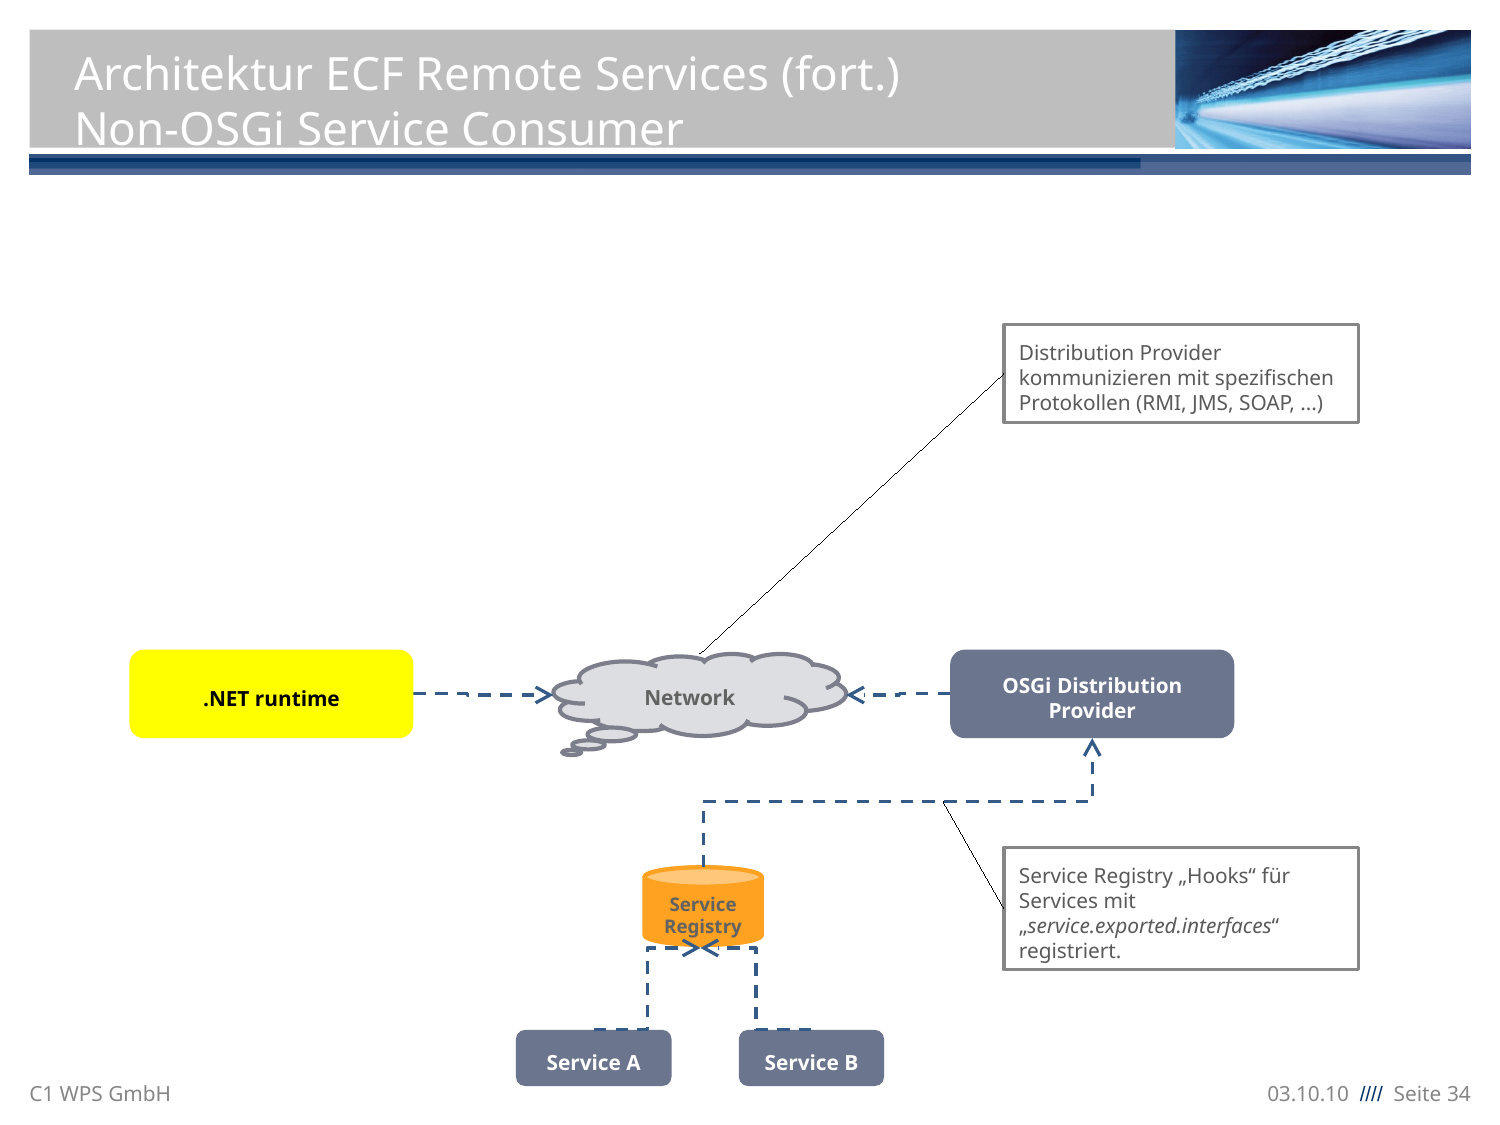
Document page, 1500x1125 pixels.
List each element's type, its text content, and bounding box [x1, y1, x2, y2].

text_box Service Registry „Hooks“ für Services mit „service.exported.interfaces“ registriert. [1003, 847, 1358, 970]
title Architektur ECF Remote Services (fort.) Non-OSGi Service Consumer [29, 29, 1176, 148]
text_box Service A [515, 1029, 672, 1087]
text_box Network [562, 749, 582, 756]
text_box Network [553, 653, 847, 750]
text_box Distribution Provider kommunizieren mit spezifischen Protokollen (RMI, JMS, SOAP, ...) [1003, 324, 1358, 422]
picture [1175, 30, 1471, 149]
text_box Service Registry [644, 878, 762, 945]
text_box Service B [738, 1029, 885, 1087]
picture [29, 154, 1471, 175]
text_box .NET runtime [129, 649, 414, 739]
text_box OSGi Distribution Provider [950, 649, 1235, 739]
